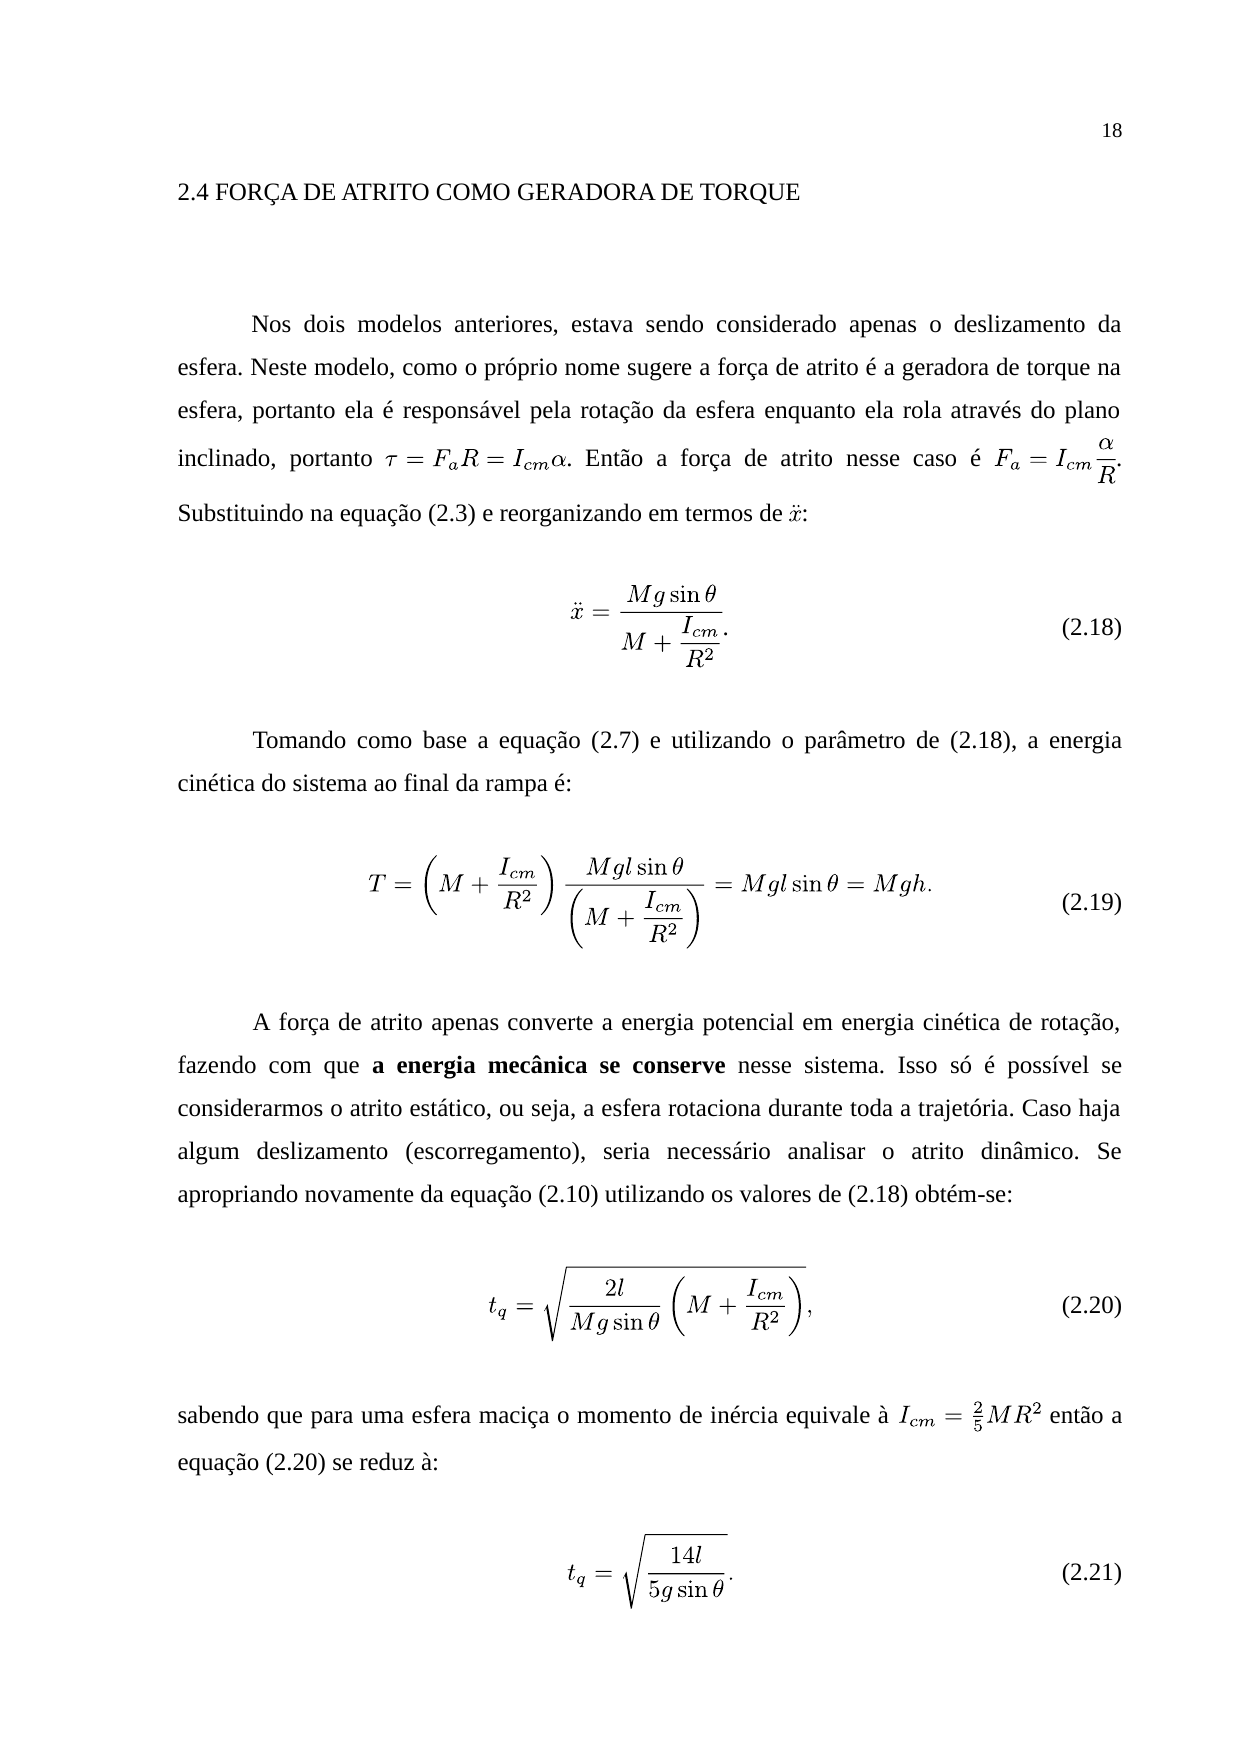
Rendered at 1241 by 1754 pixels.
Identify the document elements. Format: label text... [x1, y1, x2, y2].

text (2.19) [177, 854, 1122, 949]
text A força de atrito apenas converte a energia potencial em energia cinética de rotação, fazendo com que a energia mecânica se conserve nesse sistema. Isso só é possível se considerarmos o atrito estático, ou seja, a esfera rotaciona durante toda a trajetória. Caso haja algum deslizamento (escorregamento), seria necessário analisar o atrito dinâmico. Se apropriando novamente da equação (2.10) utilizando os valores de (2.18) obtém-se: [177, 1007, 1122, 1208]
text [177, 1266, 566, 1342]
text (2.21) [177, 1533, 1122, 1610]
text [177, 584, 711, 667]
text Tomando como base a equação (2.7) e utilizando o parâmetro de (2.18), a energia cinética do sistema ao final da rampa é: [177, 725, 1122, 797]
text sabendo que para uma esfera maciça o momento de inércia equivale à então a equação (2.20) se reduz à: [177, 1400, 1122, 1476]
text (2.20) [553, 1266, 1122, 1342]
text Nos dois modelos anteriores, estava sendo considerado apenas o deslizamento da esfera. Neste modelo, como o próprio nome sugere a força de atrito é a geradora de torque na esfera, portanto ela é responsável pela rotação da esfera enquanto ela rola através do plano inclinado, portanto . Então a força de atrito nesse caso é . Substituindo na equação (2.3) e reorganizando em termos de : [177, 309, 1122, 527]
subtitle Força de atrito como geradora de Torque [177, 177, 1122, 206]
text . (2.18) [714, 584, 1122, 667]
